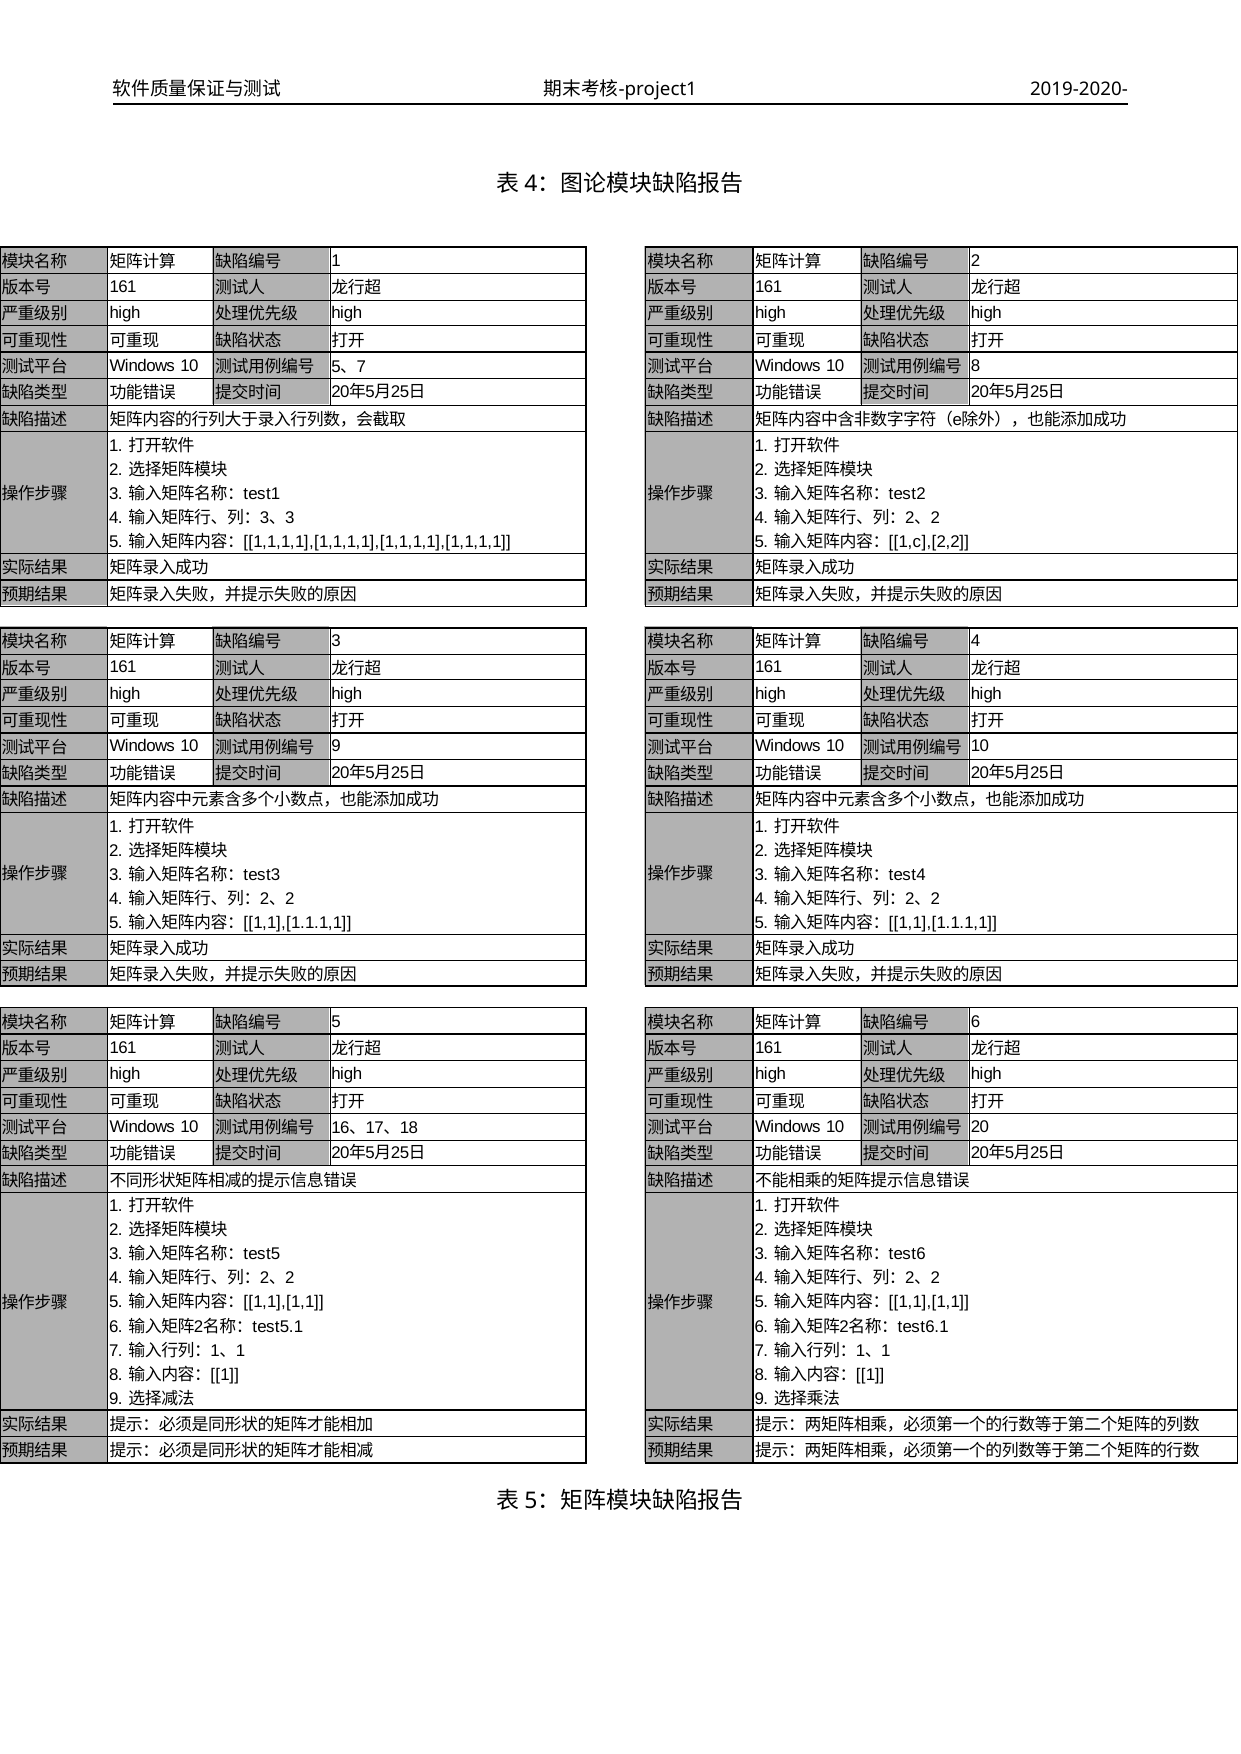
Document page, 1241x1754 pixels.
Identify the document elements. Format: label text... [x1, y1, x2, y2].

text 表4：图论模块缺陷报告 [112, 164, 1128, 198]
text 表5：矩阵模块缺陷报告 [112, 279, 1128, 1515]
